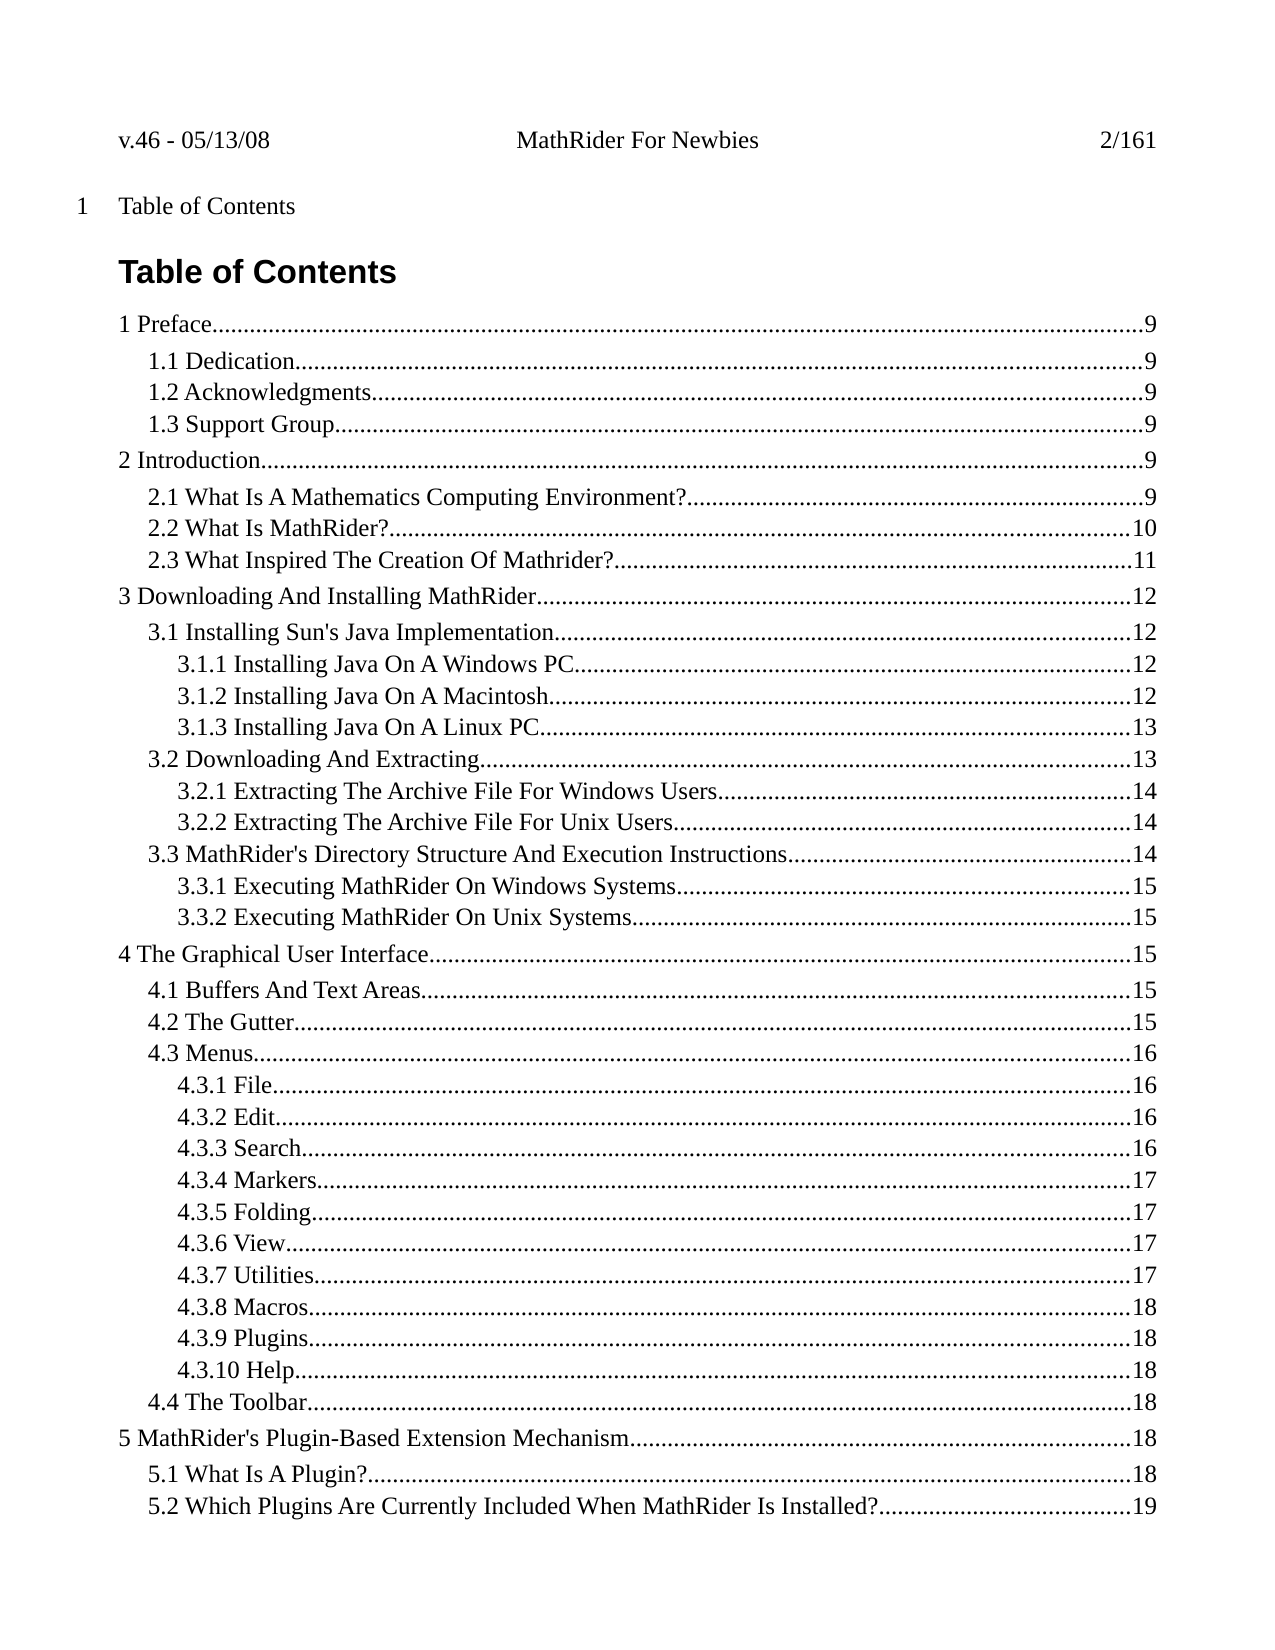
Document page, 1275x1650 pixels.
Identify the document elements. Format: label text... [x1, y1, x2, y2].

text 2.2 What Is MathRider? 10 [148, 513, 1157, 542]
text 3 Downloading And Installing MathRider 12 [118, 581, 1157, 610]
text 4.3.6 View 17 [177, 1228, 1157, 1257]
text 2 Introduction 9 [118, 445, 1157, 474]
text 5.1 What Is A Plugin? 18 [148, 1459, 1157, 1488]
text 3.3.1 Executing MathRider On Windows Systems 15 [177, 871, 1157, 899]
text 4.4 The Toolbar 18 [148, 1387, 1157, 1415]
subtitle Table of Contents [118, 253, 1157, 291]
text 3.2.1 Extracting The Archive File For Windows Users 14 [177, 776, 1157, 804]
text 4 The Graphical User Interface 15 [118, 939, 1157, 967]
text 5 MathRider's Plugin-Based Extension Mechanism 18 [118, 1423, 1157, 1452]
text 4.3.10 Help 18 [177, 1355, 1157, 1384]
text 4.3.3 Search 16 [177, 1133, 1157, 1162]
text 4.3 Menus 16 [148, 1038, 1157, 1067]
text 4.2 The Gutter 15 [148, 1007, 1157, 1035]
text 4.3.9 Plugins 18 [177, 1323, 1157, 1352]
text 2.1 What Is A Mathematics Computing Environment? 9 [148, 482, 1157, 510]
text Table of Contents [118, 191, 1157, 220]
text 4.3.8 Macros 18 [177, 1292, 1157, 1320]
text 3.3.2 Executing MathRider On Unix Systems 15 [177, 902, 1157, 931]
text 3.3 MathRider's Directory Structure And Execution Instructions 14 [148, 839, 1157, 868]
text 3.2 Downloading And Extracting 13 [148, 744, 1157, 773]
text 2.3 What Inspired The Creation Of Mathrider? 11 [148, 545, 1157, 574]
text 4.3.2 Edit 16 [177, 1102, 1157, 1130]
text 1.2 Acknowledgments 9 [148, 377, 1157, 406]
text 4.3.4 Markers 17 [177, 1165, 1157, 1194]
text 3.1 Installing Sun's Java Implementation 12 [148, 617, 1157, 646]
text 3.1.3 Installing Java On A Linux PC 13 [177, 712, 1157, 741]
text 4.1 Buffers And Text Areas 15 [148, 975, 1157, 1004]
text 3.1.2 Installing Java On A Macintosh 12 [177, 681, 1157, 709]
text 4.3.5 Folding 17 [177, 1197, 1157, 1225]
text 4.3.7 Utilities 17 [177, 1260, 1157, 1289]
text 1.3 Support Group 9 [148, 409, 1157, 438]
text 3.1.1 Installing Java On A Windows PC 12 [177, 649, 1157, 678]
text 4.3.1 File 16 [177, 1070, 1157, 1099]
text 3.2.2 Extracting The Archive File For Unix Users 14 [177, 807, 1157, 836]
text 5.2 Which Plugins Are Currently Included When MathRider Is Installed? 19 [148, 1491, 1157, 1519]
text 1.1 Dedication 9 [148, 346, 1157, 374]
text 1 Preface 9 [118, 309, 1157, 338]
